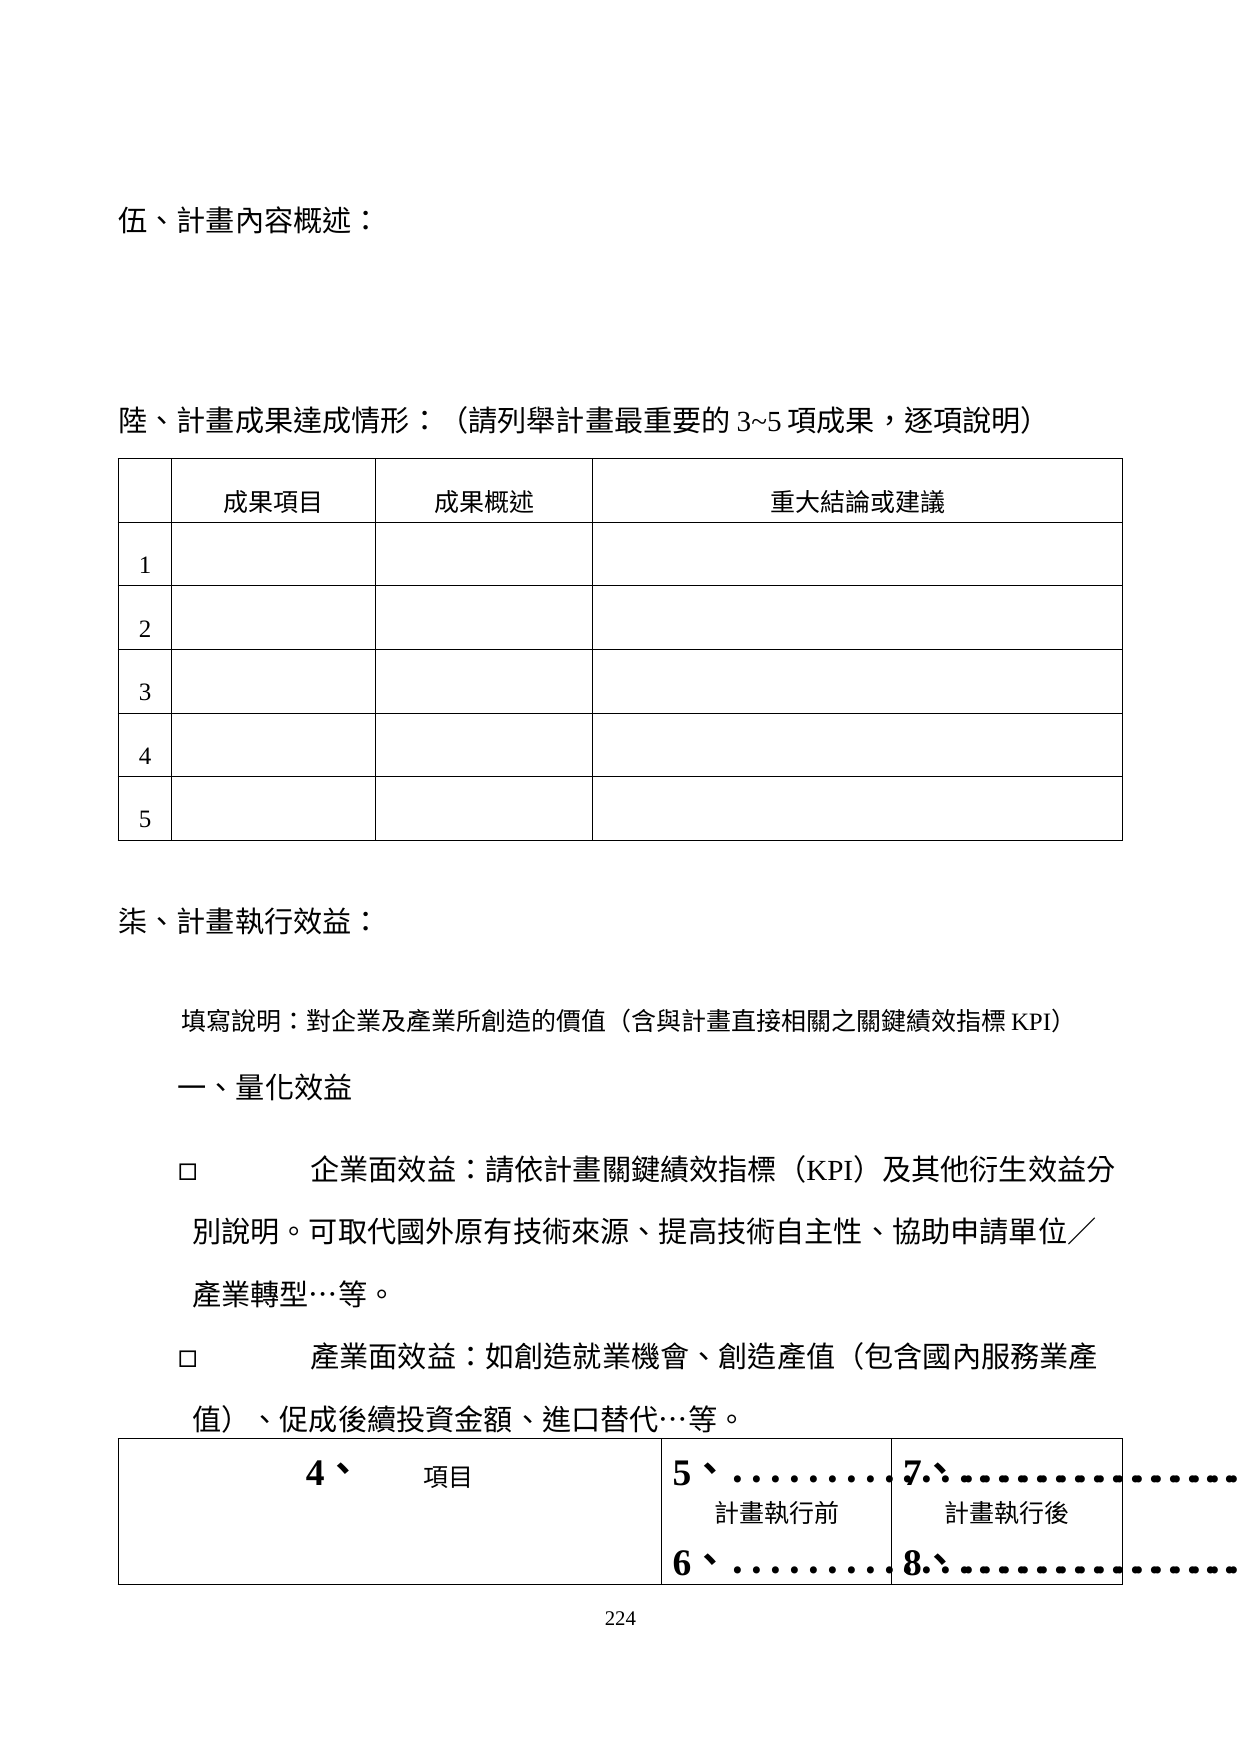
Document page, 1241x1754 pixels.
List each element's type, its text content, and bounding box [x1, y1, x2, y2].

list 企業面效益：請依計畫關鍵績效指標（KPI）及其他衍生效益分別說明。可取代國外原有技術來源、提高技術自主性、協助申請單位／產業轉型…等。 [177, 1126, 1122, 1313]
text 伍、計畫內容概述： [118, 177, 1122, 239]
table_header 成果項目 [172, 459, 375, 522]
text 柒、計畫執行效益： [118, 878, 1122, 941]
table_cell [172, 714, 375, 776]
table_cell [376, 714, 592, 776]
text 一、量化效益 [174, 1044, 1122, 1107]
table_header 重大結論或建議 [593, 459, 1122, 522]
table_cell [593, 714, 1122, 776]
table_cell [593, 777, 1122, 839]
table_cell [593, 586, 1122, 649]
table_header 計畫執行後 （YY年） [892, 1439, 1122, 1584]
table_cell [172, 650, 375, 712]
table_cell [376, 777, 592, 839]
table_header 成果概述 [376, 459, 592, 522]
table_cell 3 [119, 650, 171, 712]
table_cell [376, 650, 592, 712]
table_cell [593, 523, 1122, 585]
table_cell [376, 523, 592, 585]
table_cell [172, 586, 375, 649]
table_cell [172, 777, 375, 839]
table_cell 5 [119, 777, 171, 839]
table_header 計畫執行前 （YY年） [662, 1439, 891, 1584]
table_cell 1 [119, 523, 171, 585]
table_cell [593, 650, 1122, 712]
table_cell [376, 586, 592, 649]
text 陸、計畫成果達成情形：（請列舉計畫最重要的3~5項成果，逐項說明） [118, 377, 1122, 439]
table_header [119, 459, 171, 522]
text 填寫說明：對企業及產業所創造的價值（含與計畫直接相關之關鍵績效指標KPI） [181, 978, 1122, 1041]
table_cell 4 [119, 714, 171, 776]
table_cell [172, 523, 375, 585]
table_cell 2 [119, 586, 171, 649]
list 產業面效益：如創造就業機會、創造產值（包含國內服務業產值）、促成後續投資金額、進口替代…等。 [177, 1313, 1122, 1438]
table_header 項目 [119, 1439, 661, 1584]
